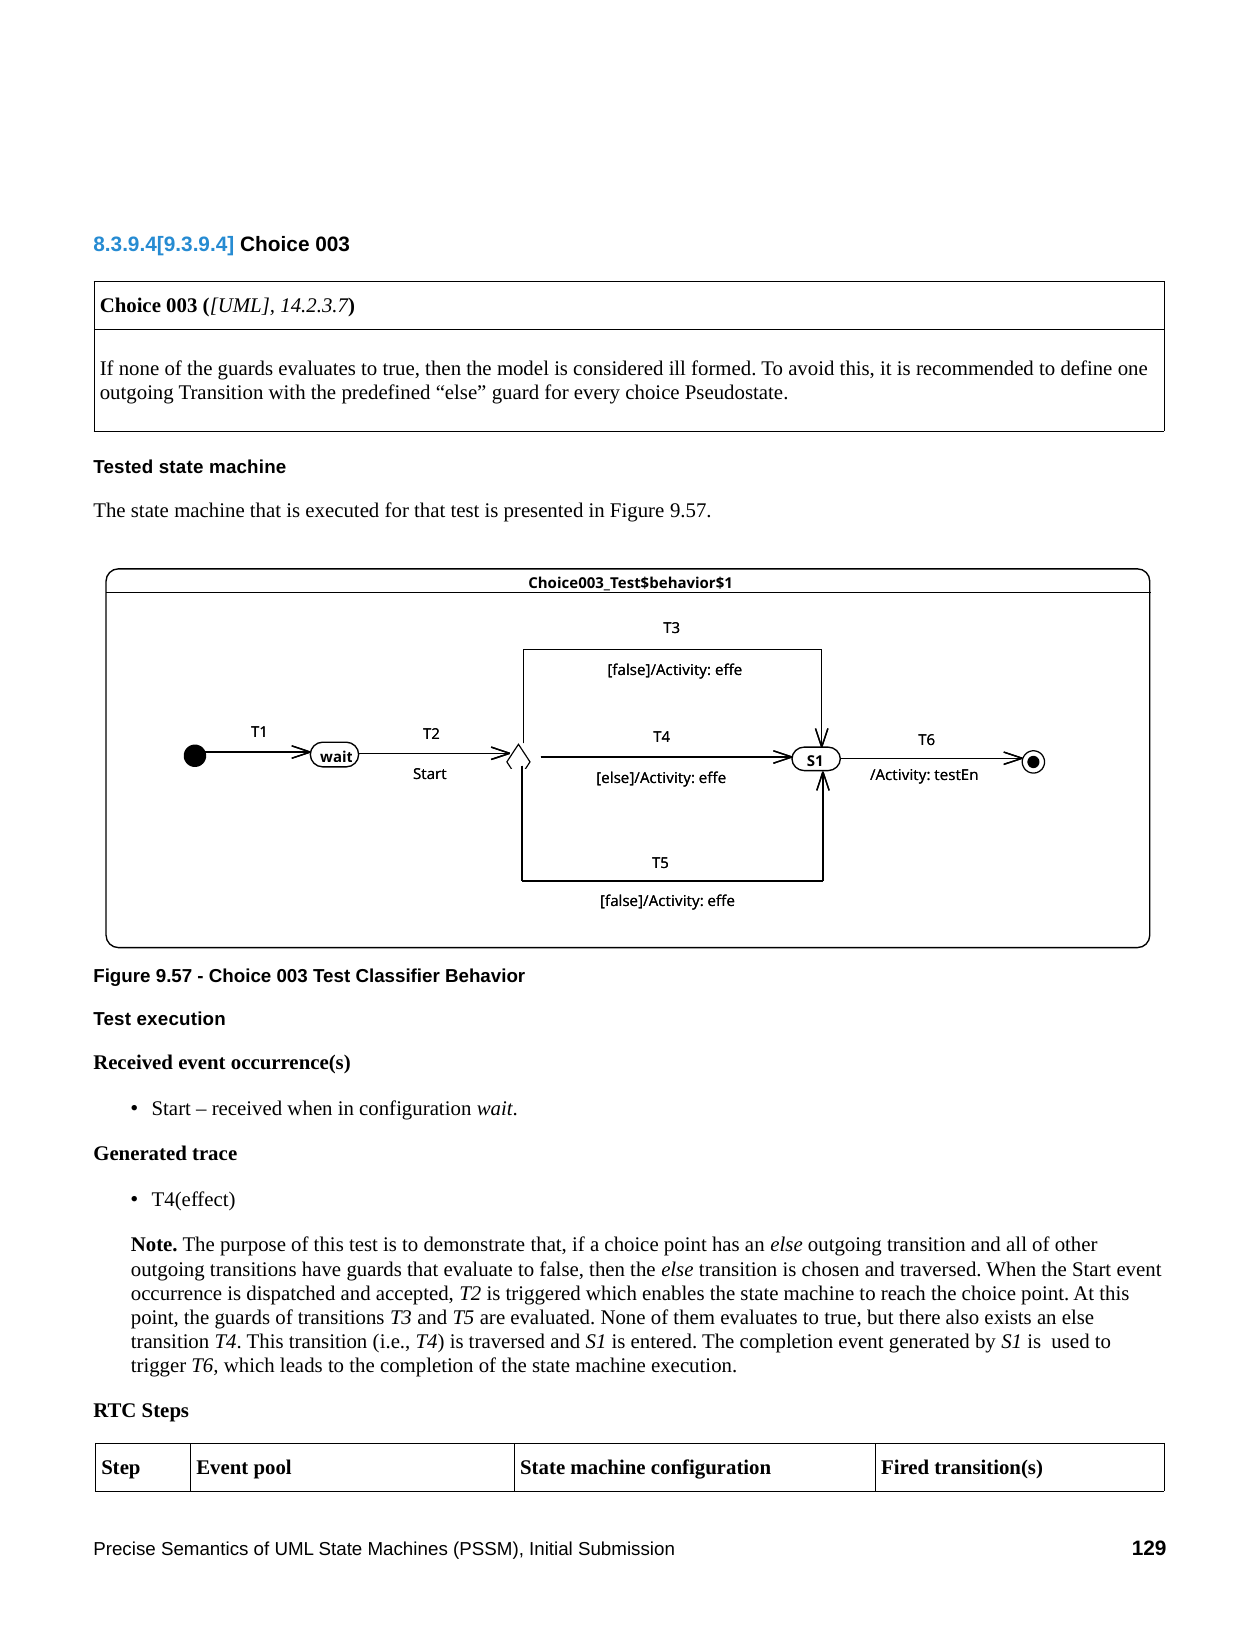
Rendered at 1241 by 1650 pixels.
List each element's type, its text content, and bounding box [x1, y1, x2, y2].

list T4(effect) [131, 1186, 1164, 1211]
subtitle Choice 003 [93, 231, 1164, 256]
table_header Choice 003 ([UML], 14.2.3.7) [95, 282, 1164, 329]
subtitle [93, 543, 1164, 556]
table_header Fired transition(s) [876, 1444, 1164, 1491]
text RTC Steps [93, 1398, 1164, 1422]
text Generated trace [93, 1141, 1164, 1165]
table_header State machine configuration [515, 1444, 875, 1491]
subtitle Test execution [93, 987, 1164, 1029]
table_cell If none of the guards evaluates to true, then the model is considered ill formed. To avoid this, it is recommended to define one outgoing Transition with the predefined “else” guard for every choice Pseudostate. [95, 330, 1164, 431]
table_header Event pool [191, 1444, 514, 1491]
text The state machine that is executed for that test is presented in Figure 9.57. [93, 498, 1164, 522]
subtitle Tested state machine [93, 456, 1164, 477]
table_header Step [96, 1444, 190, 1491]
text Received event occurrence(s) [93, 1050, 1164, 1074]
list Start – received when in configuration wait. [131, 1095, 1164, 1120]
text Note. The purpose of this test is to demonstrate that, if a choice point has an else outgoing transition and all of other outgoing transitions have guards that evaluate to false, then the else transition is chosen and traversed. When the Start event occurrence is dispatched and accepted, T2 is triggered which enables the state machine to reach the choice point. At this point, the guards of transitions T3 and T5 are evaluated. None of them evaluates to true, but there also exists an else transition T4. This transition (i.e., T4) is traversed and S1 is entered. The completion event generated by S1 is used to trigger T6, which leads to the completion of the state machine execution. [131, 1232, 1164, 1377]
text Figure 9.57 - Choice 003 Test Classifier Behavior [93, 556, 1164, 987]
